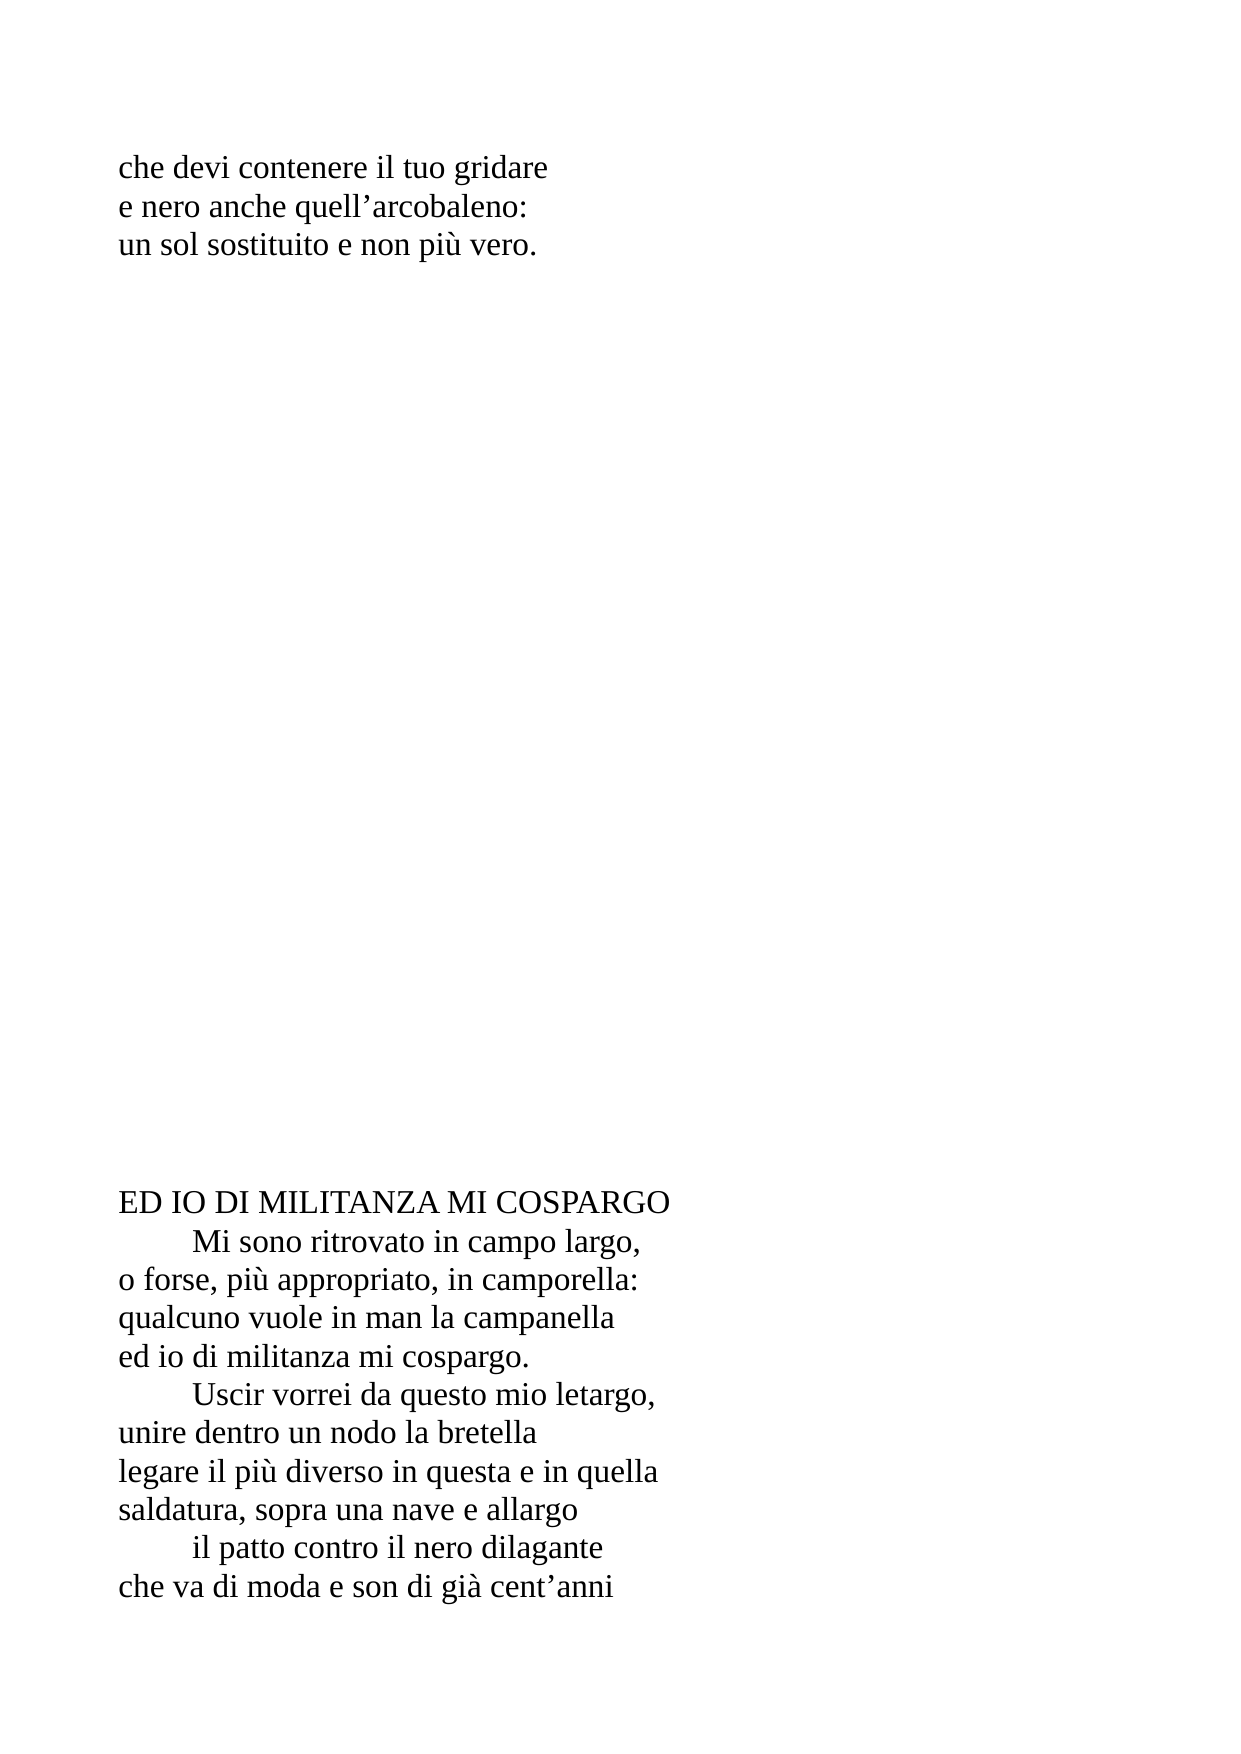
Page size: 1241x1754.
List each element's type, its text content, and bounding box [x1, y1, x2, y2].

text ED IO DI MILITANZA MI COSPARGO [118, 1183, 1122, 1221]
text il patto contro il nero dilagante [118, 1528, 1122, 1566]
text e nero anche quell’arcobaleno: [118, 186, 1122, 224]
text che devi contenere il tuo gridare [118, 148, 1122, 186]
text o forse, più appropriato, in camporella: [118, 1259, 1122, 1298]
text saldatura, sopra una nave e allargo [118, 1489, 1122, 1528]
text che va di moda e son di già cent’anni [118, 1566, 1122, 1604]
text unire dentro un nodo la bretella [118, 1413, 1122, 1451]
text legare il più diverso in questa e in quella [118, 1451, 1122, 1489]
text un sol sostituito e non più vero. [118, 224, 1122, 263]
text ed io di militanza mi cospargo. [118, 1336, 1122, 1374]
text Uscir vorrei da questo mio letargo, [118, 1374, 1122, 1413]
text Mi sono ritrovato in campo largo, [118, 1221, 1122, 1259]
text qualcuno vuole in man la campanella [118, 1298, 1122, 1336]
